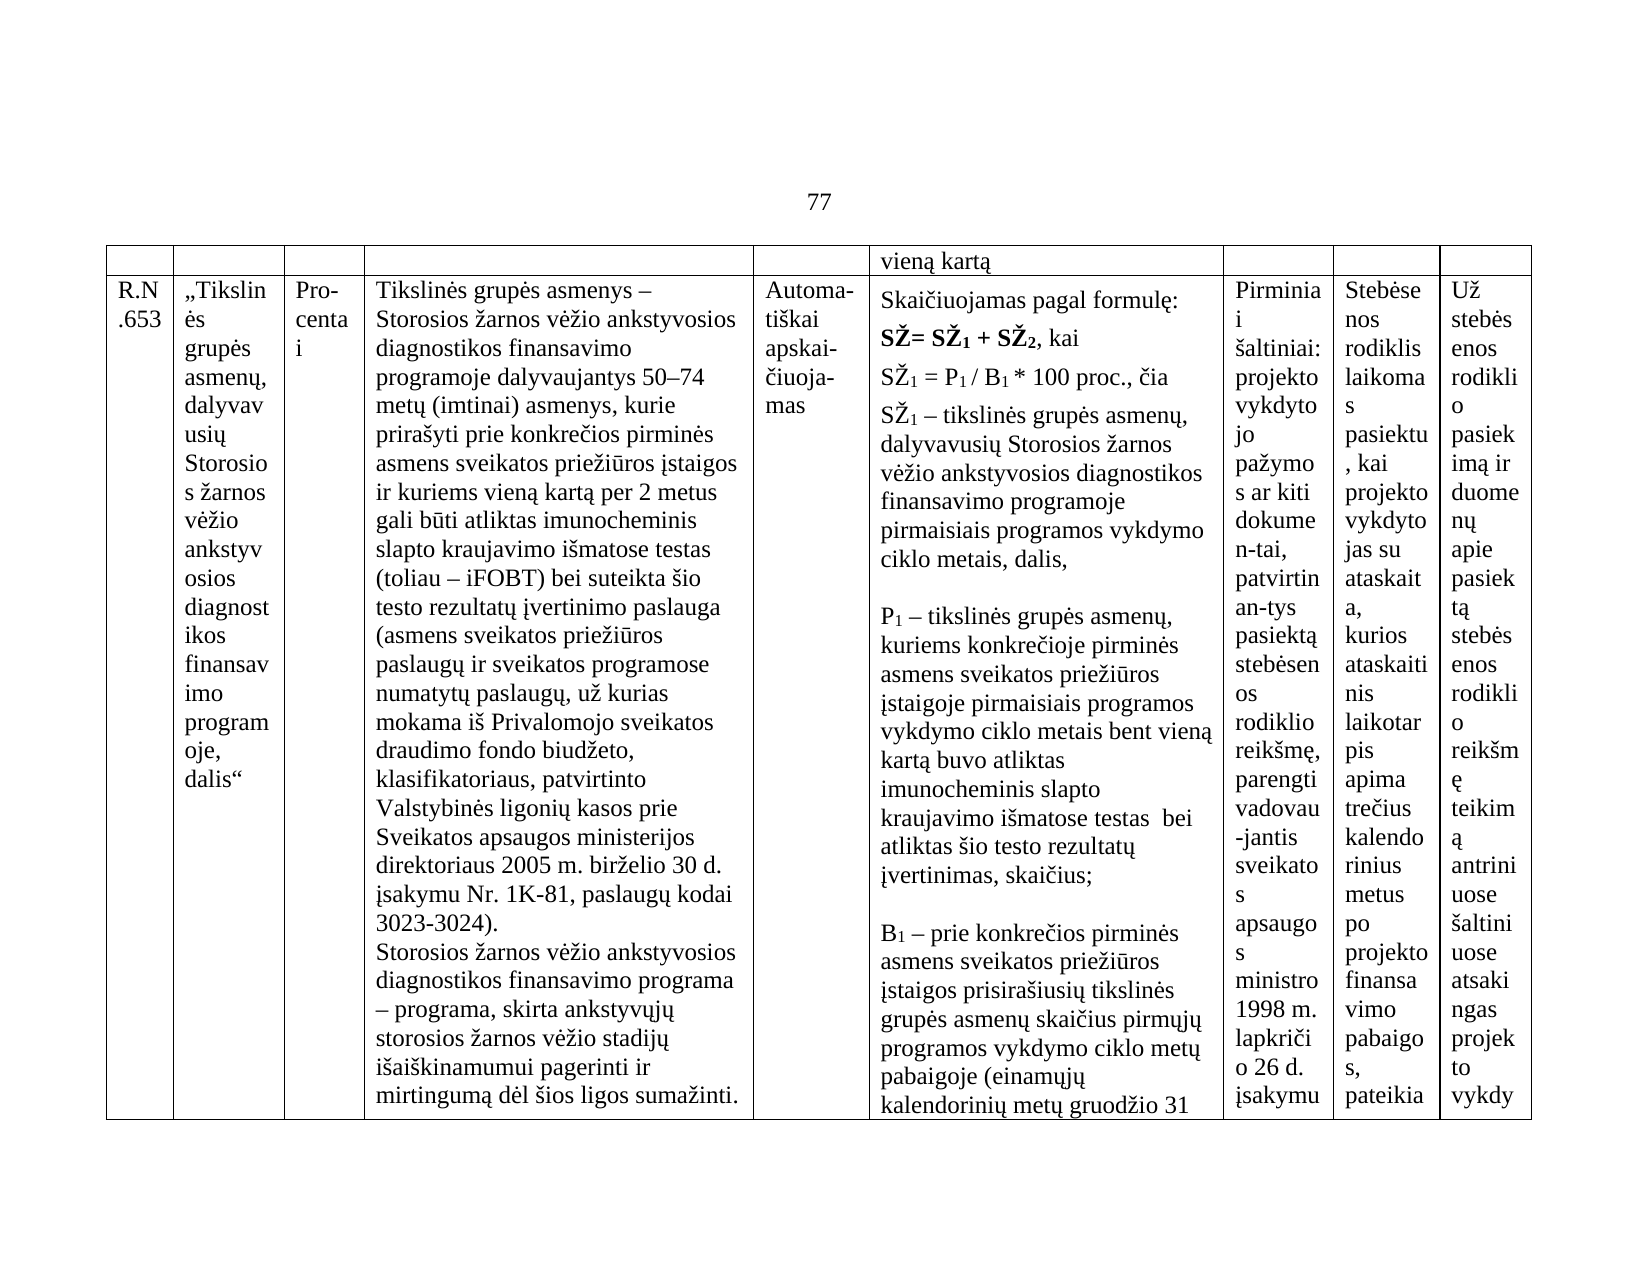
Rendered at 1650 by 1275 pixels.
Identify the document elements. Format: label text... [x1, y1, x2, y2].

table_cell Stebėsenos rodiklis laikomas pasiektu, kai projekto vykdytojas su ataskaita, kurios ataskaitinis laikotarpis apima trečius kalendorinius metus po projekto finansavimo pabaigos, pateikia [1334, 276, 1439, 1119]
table_cell Skaičiuojamas pagal formulę: SŽ= SŽ1 + SŽ2, kai SŽ1 = P1 / B1 * 100 proc., čia SŽ1 – tikslinės grupės asmenų, dalyvavusių Storosios žarnos vėžio ankstyvosios diagnostikos finansavimo programoje pirmaisiais programos vykdymo ciklo metais, dalis, P1 – tikslinės grupės asmenų, kuriems konkrečioje pirminės asmens sveikatos priežiūros įstaigoje pirmaisiais programos vykdymo ciklo metais bent vieną kartą buvo atliktas imunocheminis slapto kraujavimo išmatose testas bei atliktas šio testo rezultatų įvertinimas, skaičius; B1 – prie konkrečios pirminės asmens sveikatos priežiūros įstaigos prisirašiusių tikslinės grupės asmenų skaičius pirmųjų programos vykdymo ciklo metų pabaigoje (einamųjų kalendorinių metų gruodžio 31 [870, 276, 1223, 1119]
table_cell vieną kartą [870, 246, 1223, 274]
table_cell R.N.653 [107, 276, 173, 1119]
table_cell [285, 246, 364, 274]
table_cell Tikslinės grupės asmenys –Storosios žarnos vėžio ankstyvosios diagnostikos finansavimo programoje dalyvaujantys 50–74 metų (imtinai) asmenys, kurie prirašyti prie konkrečios pirminės asmens sveikatos priežiūros įstaigos ir kuriems vieną kartą per 2 metus gali būti atliktas imunocheminis slapto kraujavimo išmatose testas (toliau – iFOBT) bei suteikta šio testo rezultatų įvertinimo paslauga (asmens sveikatos priežiūros paslaugų ir sveikatos programose numatytų paslaugų, už kurias mokama iš Privalomojo sveikatos draudimo fondo biudžeto, klasifikatoriaus, patvirtinto Valstybinės ligonių kasos prie Sveikatos apsaugos ministerijos direktoriaus 2005 m. birželio 30 d. įsakymu Nr. 1K-81, paslaugų kodai 3023-3024). Storosios žarnos vėžio ankstyvosios diagnostikos finansavimo programa – programa, skirta ankstyvųjų storosios žarnos vėžio stadijų išaiškinamumui pagerinti ir mirtingumą dėl šios ligos sumažinti. [365, 276, 753, 1119]
table_cell Pro-centai [285, 276, 364, 1119]
table_cell „Tikslinės grupės asmenų, dalyvavusių Storosios žarnos vėžio ankstyvosios diagnostikos finansavimo programoje, dalis“ [174, 276, 284, 1119]
table_cell Automa-tiškai apskai-čiuoja-mas [754, 276, 869, 1119]
table_cell Už stebėsenos rodiklio pasiekimą ir duomenų apie pasiektą stebėsenos rodiklio reikšmę teikimą antriniuose šaltiniuose atsakingas projekto vykdy [1441, 276, 1531, 1119]
table_cell [174, 246, 284, 274]
table_cell [754, 246, 869, 274]
table_cell Pirminiai šaltiniai: projekto vykdytojo pažymos ar kiti dokumen-tai, patvirtinan-tys pasiektą stebėsenos rodiklio reikšmę, parengti vadovau-jantis sveikatos apsaugos ministro 1998 m. lapkričio 26 d. įsakymu [1224, 276, 1333, 1119]
table_cell [107, 246, 173, 274]
